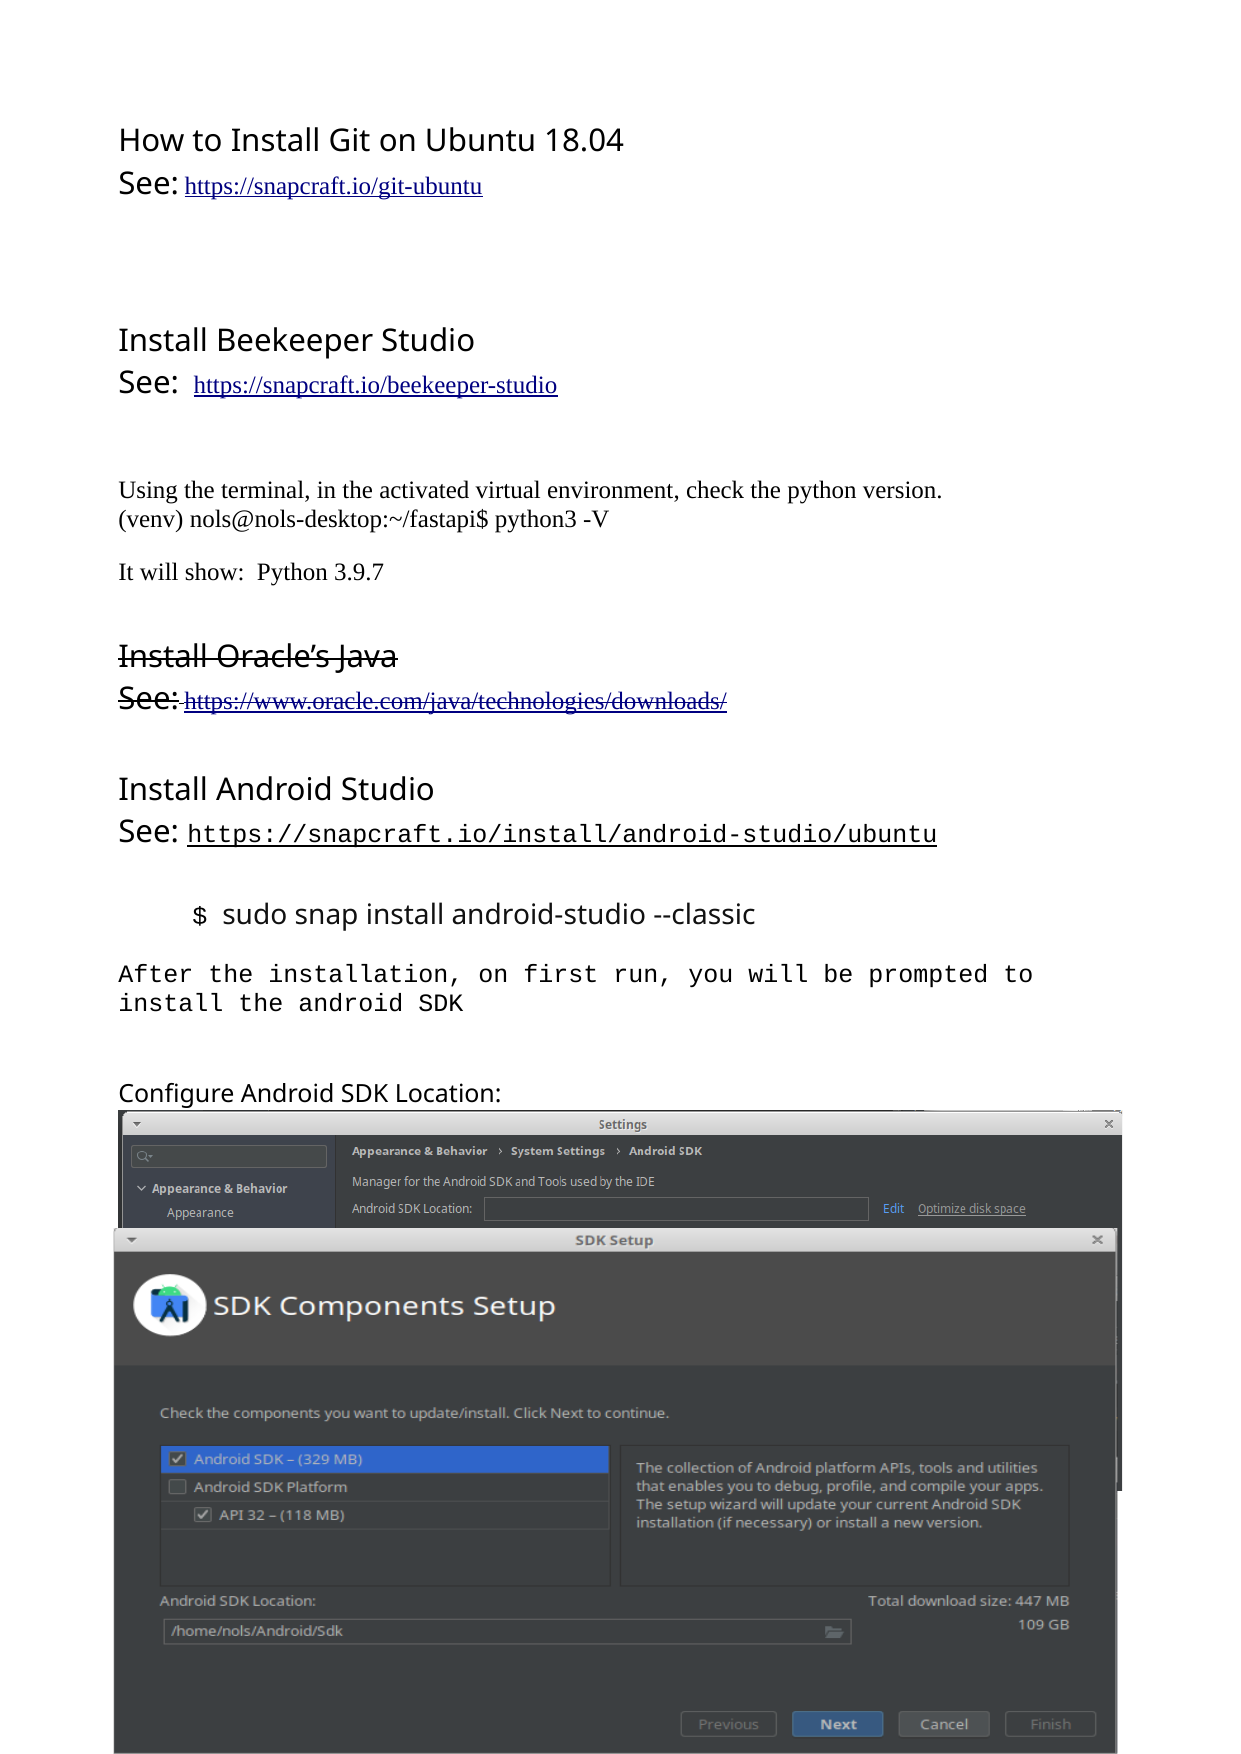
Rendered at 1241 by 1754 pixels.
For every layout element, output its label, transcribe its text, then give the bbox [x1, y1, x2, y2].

text See: https://snapcraft.io/install/android-studio/ubuntu [118, 809, 1122, 852]
text After the installation, on first run, you will be prompted to install the android SDK [118, 962, 1122, 1018]
text Install Android Studio [118, 767, 1122, 809]
text Using the terminal, in the activated virtual environment, check the python version. [118, 475, 1122, 504]
text See: https://snapcraft.io/git-ubuntu [118, 161, 1122, 203]
picture [113, 1110, 1123, 1754]
text Configure Android SDK Location: [118, 1076, 1122, 1110]
text Install Oracle’s Java [118, 633, 1122, 676]
text It will show: Python 3.9.7 [118, 557, 1122, 585]
text See: https://www.oracle.com/java/technologies/downloads/ [118, 676, 1122, 719]
text $ sudo snap install android-studio --classic [118, 895, 1122, 933]
text See: https://snapcraft.io/beekeeper-studio [118, 360, 1122, 403]
text (venv) nols@nols-desktop:~/fastapi$ python3 -V [118, 504, 1122, 533]
text How to Install Git on Ubuntu 18.04 [118, 118, 1122, 161]
text Install Beekeeper Studio [118, 318, 1122, 360]
